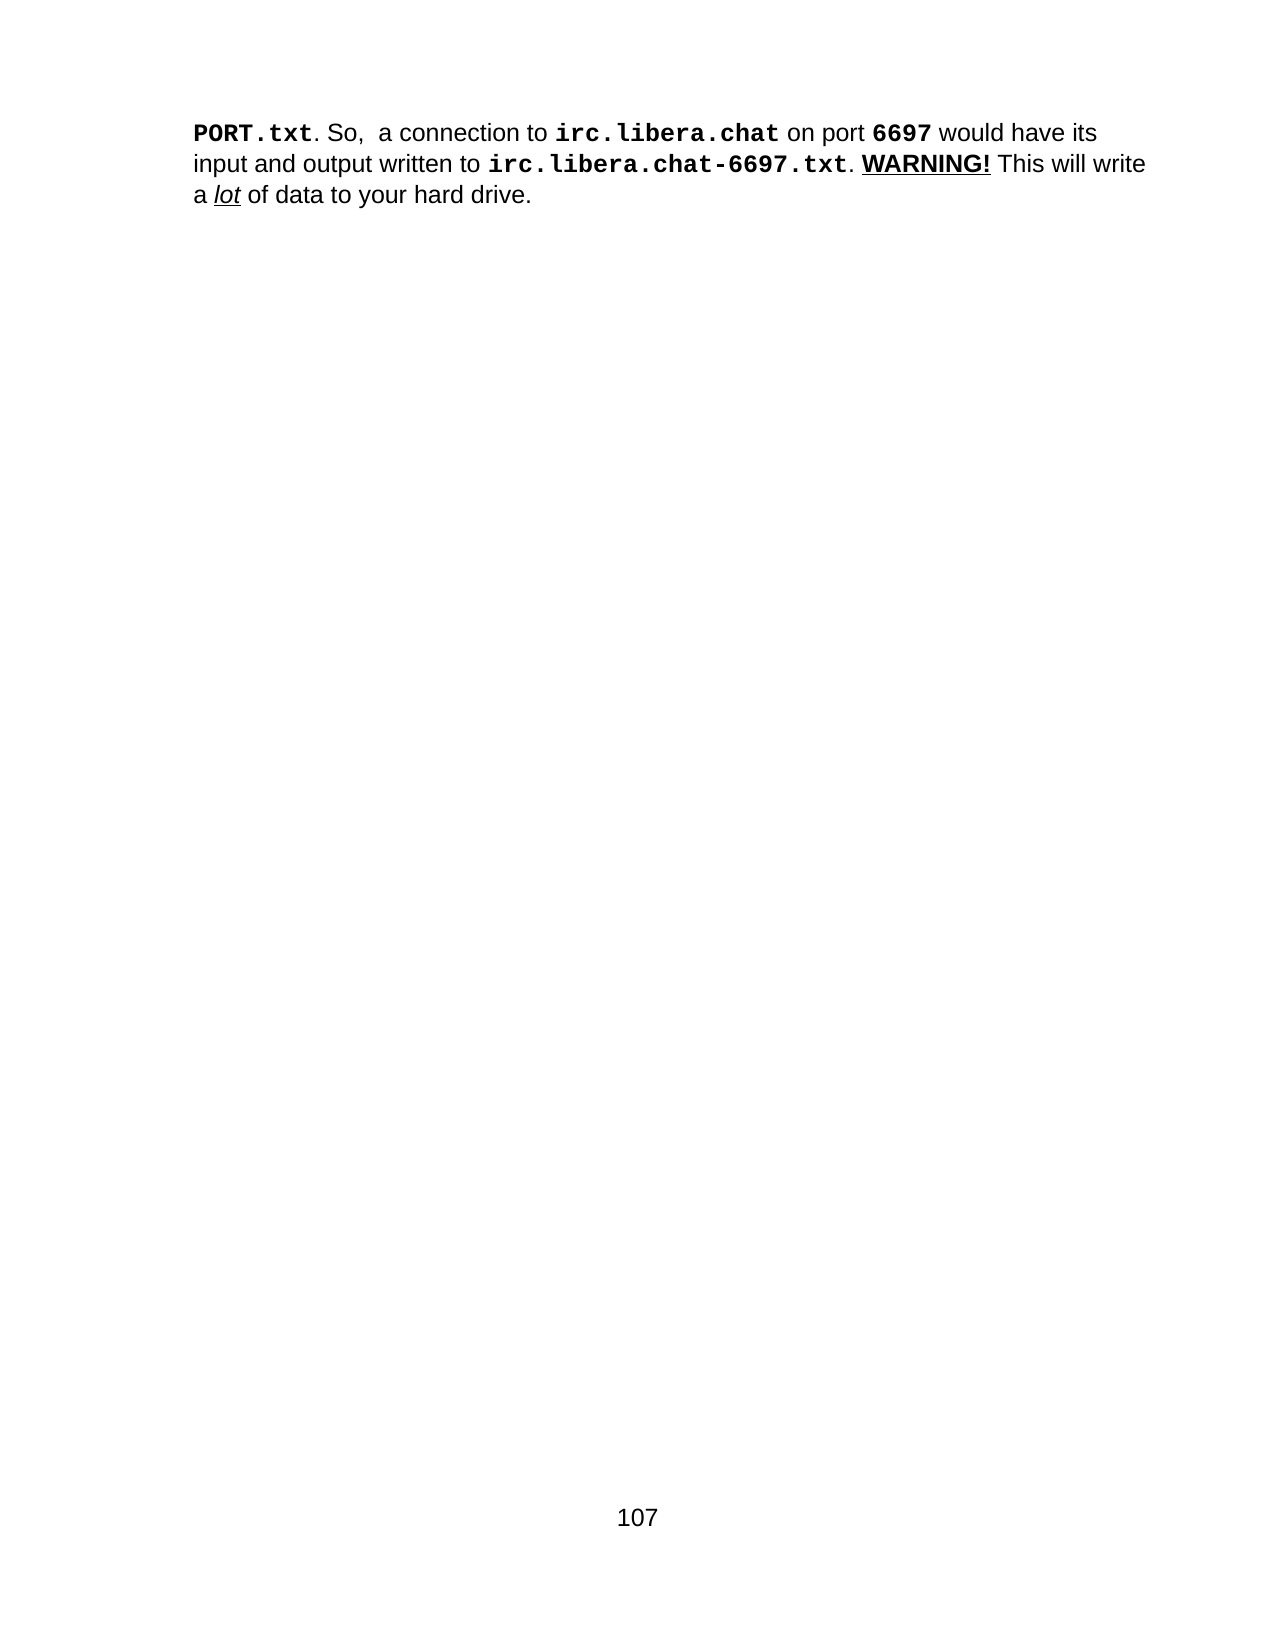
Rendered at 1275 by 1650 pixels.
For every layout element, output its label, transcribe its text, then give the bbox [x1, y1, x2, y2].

list PORT.txt. So, a connection to irc.libera.chat on port 6697 would have its input and output written to irc.libera.chat-6697.txt. WARNING! This will write a lot of data to your hard drive. [156, 118, 1157, 209]
